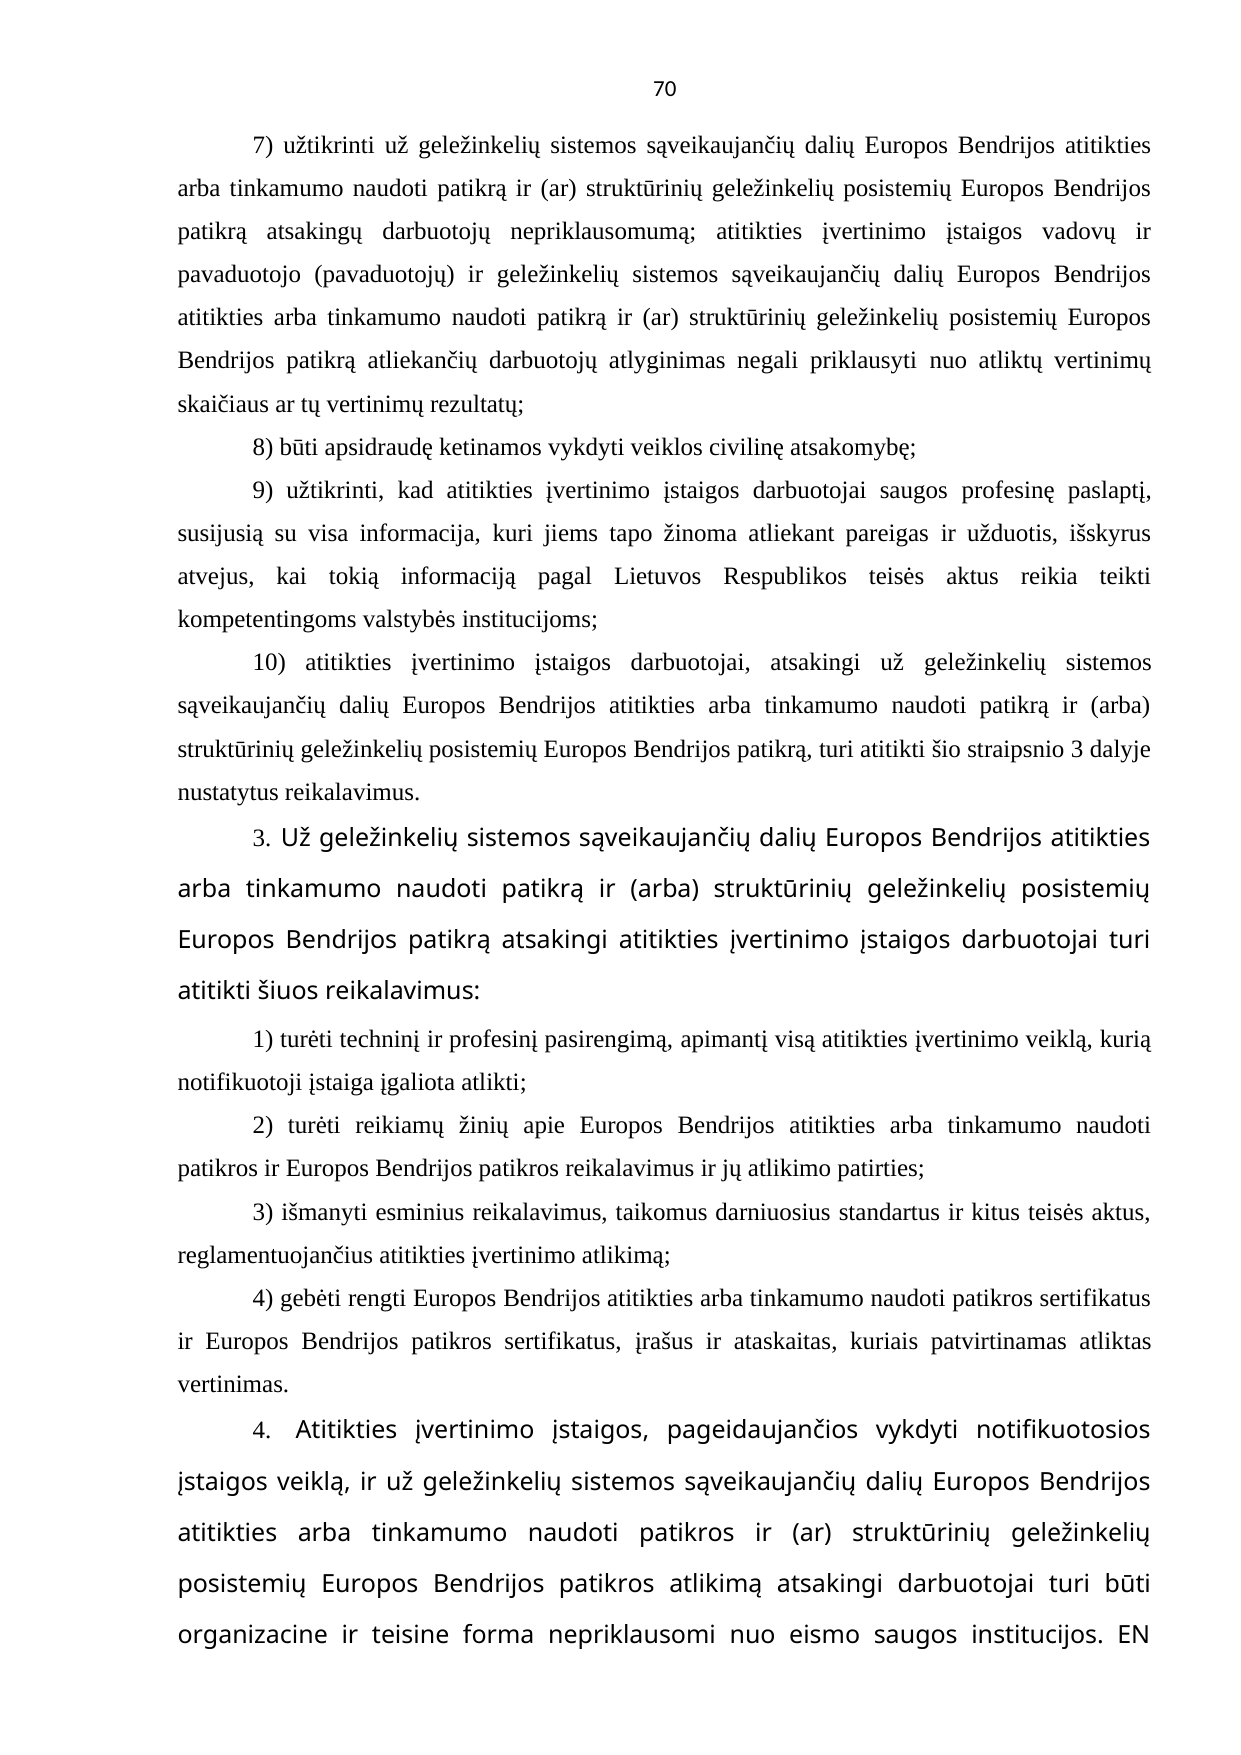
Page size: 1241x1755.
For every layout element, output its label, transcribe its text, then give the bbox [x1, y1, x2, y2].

text 1) turėti techninį ir profesinį pasirengimą, apimantį visą atitikties įvertinimo veiklą, kurią notifikuotoji įstaiga įgaliota atlikti; [177, 1024, 1152, 1096]
text 10) atitikties įvertinimo įstaigos darbuotojai, atsakingi už geležinkelių sistemos sąveikaujančių dalių Europos Bendrijos atitikties arba tinkamumo naudoti patikrą ir (arba) struktūrinių geležinkelių posistemių Europos Bendrijos patikrą, turi atitikti šio straipsnio 3 dalyje nustatytus reikalavimus. [177, 647, 1152, 806]
text 2) turėti reikiamų žinių apie Europos Bendrijos atitikties arba tinkamumo naudoti patikros ir Europos Bendrijos patikros reikalavimus ir jų atlikimo patirties; [177, 1110, 1152, 1182]
text 9) užtikrinti, kad atitikties įvertinimo įstaigos darbuotojai saugos profesinę paslaptį, susijusią su visa informacija, kuri jiems tapo žinoma atliekant pareigas ir užduotis, išskyrus atvejus, kai tokią informaciją pagal Lietuvos Respublikos teisės aktus reikia teikti kompetentingoms valstybės institucijoms; [177, 475, 1152, 633]
text 8) būti apsidraudę ketinamos vykdyti veiklos civilinę atsakomybę; [177, 432, 1152, 461]
text 4) gebėti rengti Europos Bendrijos atitikties arba tinkamumo naudoti patikros sertifikatus ir Europos Bendrijos patikros sertifikatus, įrašus ir ataskaitas, kuriais patvirtinamas atliktas vertinimas. [177, 1283, 1152, 1398]
text 3) išmanyti esminius reikalavimus, taikomus darniuosius standartus ir kitus teisės aktus, reglamentuojančius atitikties įvertinimo atlikimą; [177, 1197, 1152, 1268]
text 3. Už geležinkelių sistemos sąveikaujančių dalių Europos Bendrijos atitikties arba tinkamumo naudoti patikrą ir (arba) struktūrinių geležinkelių posistemių Europos Bendrijos patikrą atsakingi atitikties įvertinimo įstaigos darbuotojai turi atitikti šiuos reikalavimus: [177, 820, 1152, 1007]
text 7) užtikrinti už geležinkelių sistemos sąveikaujančių dalių Europos Bendrijos atitikties arba tinkamumo naudoti patikrą ir (ar) struktūrinių geležinkelių posistemių Europos Bendrijos patikrą atsakingų darbuotojų nepriklausomumą; atitikties įvertinimo įstaigos vadovų ir pavaduotojo (pavaduotojų) ir geležinkelių sistemos sąveikaujančių dalių Europos Bendrijos atitikties arba tinkamumo naudoti patikrą ir (ar) struktūrinių geležinkelių posistemių Europos Bendrijos patikrą atliekančių darbuotojų atlyginimas negali priklausyti nuo atliktų vertinimų skaičiaus ar tų vertinimų rezultatų; [177, 130, 1152, 417]
text 4. Atitikties įvertinimo įstaigos, pageidaujančios vykdyti notifikuotosios įstaigos veiklą, ir už geležinkelių sistemos sąveikaujančių dalių Europos Bendrijos atitikties arba tinkamumo naudoti patikros ir (ar) struktūrinių geležinkelių posistemių Europos Bendrijos patikros atlikimą atsakingi darbuotojai turi būti organizacine ir teisine forma nepriklausomi nuo eismo saugos institucijos. EN [177, 1412, 1152, 1650]
